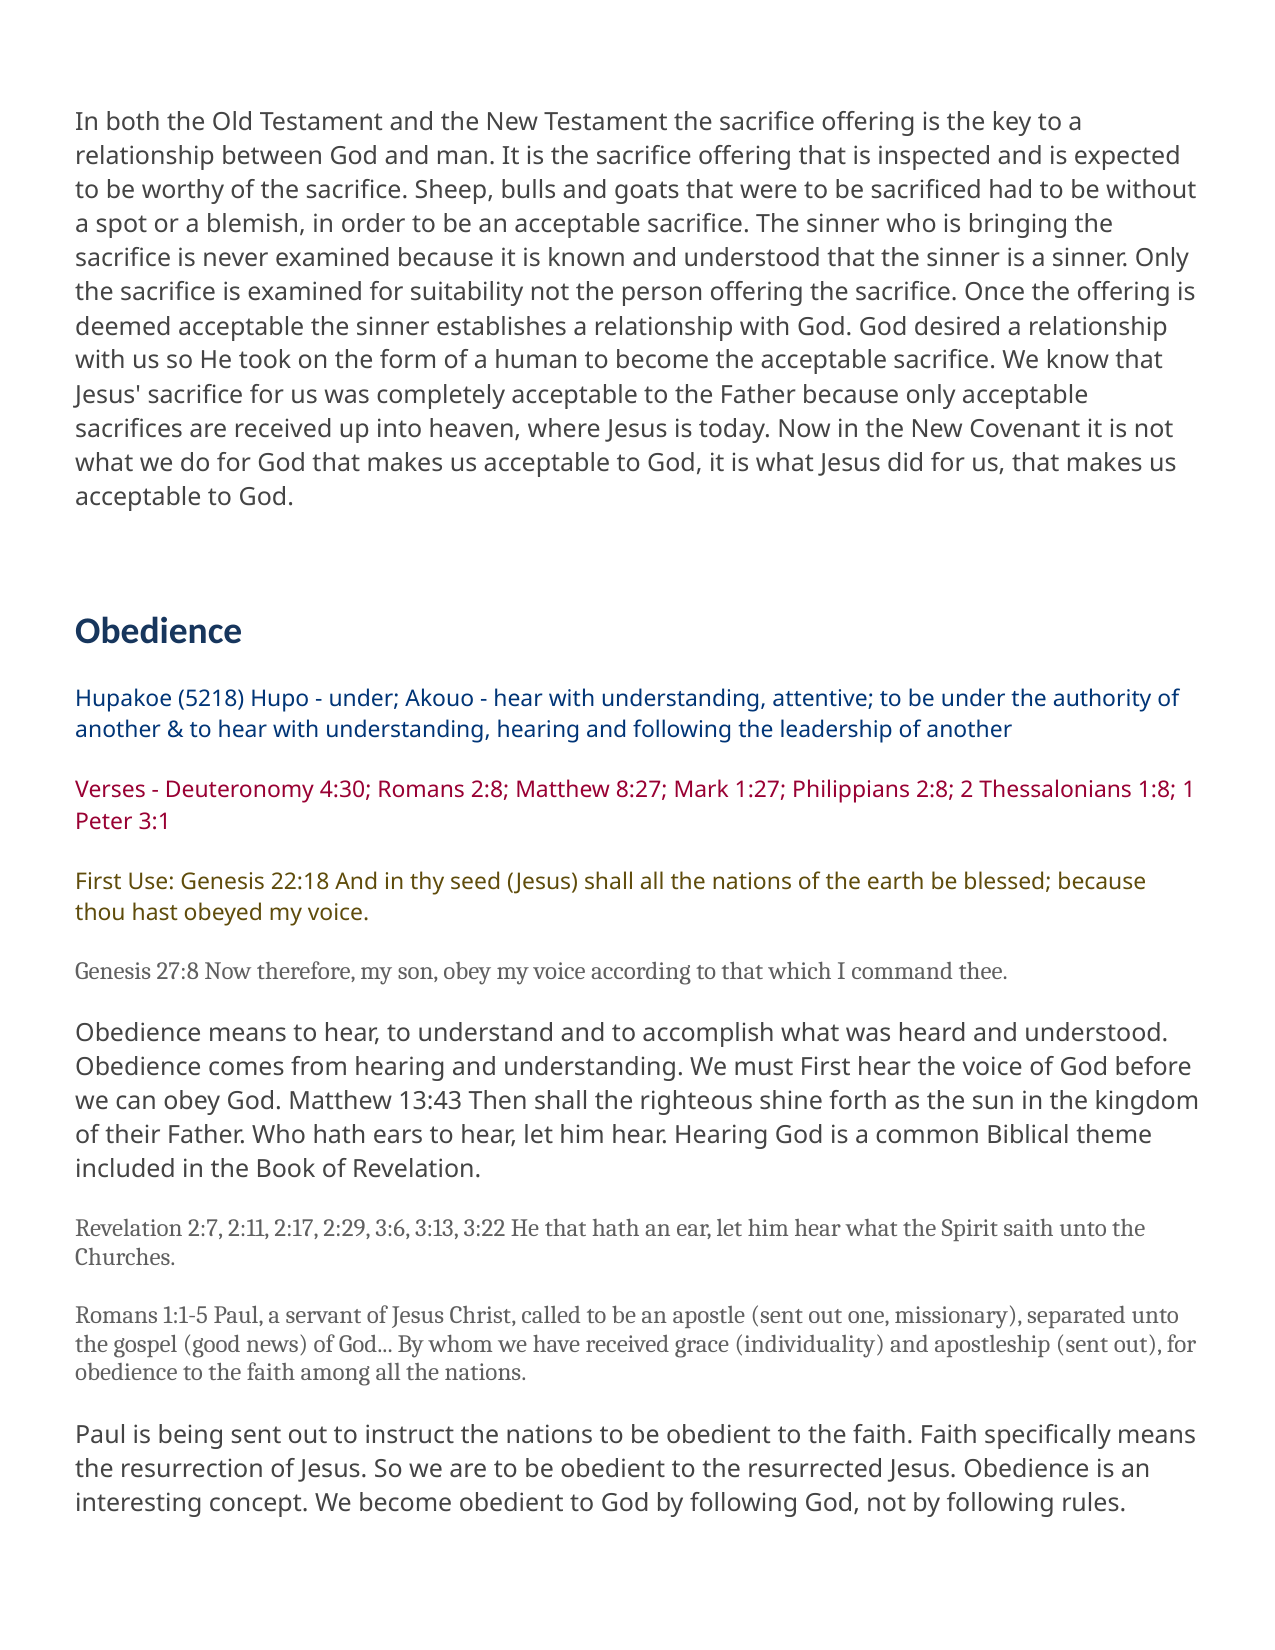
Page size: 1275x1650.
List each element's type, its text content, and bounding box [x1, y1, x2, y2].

text Genesis 27:8 Now therefore, my son, obey my voice according to that which I command thee. [75, 957, 1200, 986]
text Hupakoe (5218) Hupo - under; Akouo - hear with understanding, attentive; to be under the authority of another & to hear with understanding, hearing and following the leadership of another [75, 682, 1200, 744]
text Paul is being sent out to instruct the nations to be obedient to the faith. Faith specifically means the resurrection of Jesus. So we are to be obedient to the resurrected Jesus. Obedience is an interesting concept. We become obedient to God by following God, not by following rules. [75, 1416, 1200, 1518]
text First Use: Genesis 22:18 And in thy seed (Jesus) shall all the nations of the earth be blessed; because thou hast obeyed my voice. [75, 865, 1200, 928]
text Revelation 2:7, 2:11, 2:17, 2:29, 3:6, 3:13, 3:22 He that hath an ear, let him hear what the Spirit saith unto the Churches. [75, 1214, 1200, 1272]
text Verses - Deuteronomy 4:30; Romans 2:8; Matthew 8:27; Mark 1:27; Philippians 2:8; 2 Thessalonians 1:8; 1 Peter 3:1 [75, 773, 1200, 836]
text In both the Old Testament and the New Testament the sacrifice offering is the key to a relationship between God and man. It is the sacrifice offering that is inspected and is expected to be worthy of the sacrifice. Sheep, bulls and goats that were to be sacrificed had to be without a spot or a blemish, in order to be an acceptable sacrifice. The sinner who is bringing the sacrifice is never examined because it is known and understood that the sinner is a sinner. Only the sacrifice is examined for suitability not the person offering the sacrifice. Once the offering is deemed acceptable the sinner establishes a relationship with God. God desired a relationship with us so He took on the form of a human to become the acceptable sacrifice. We know that Jesus' sacrifice for us was completely acceptable to the Father because only acceptable sacrifices are received up into heaven, where Jesus is today. Now in the New Covenant it is not what we do for God that makes us acceptable to God, it is what Jesus did for us, that makes us acceptable to God. [75, 104, 1200, 512]
text Romans 1:1-5 Paul, a servant of Jesus Christ, called to be an apostle (sent out one, missionary), separated unto the gospel (good news) of God... By whom we have received grace (individuality) and apostleship (sent out), for obedience to the faith among all the nations. [75, 1301, 1200, 1387]
text Obedience means to hear, to understand and to accomplish what was heard and understood. Obedience comes from hearing and understanding. We must First hear the voice of God before we can obey God. Matthew 13:43 Then shall the righteous shine forth as the sun in the kingdom of their Father. Who hath ears to hear, let him hear. Hearing God is a common Biblical theme included in the Book of Revelation. [75, 1015, 1200, 1185]
subtitle Obedience [75, 607, 1200, 653]
